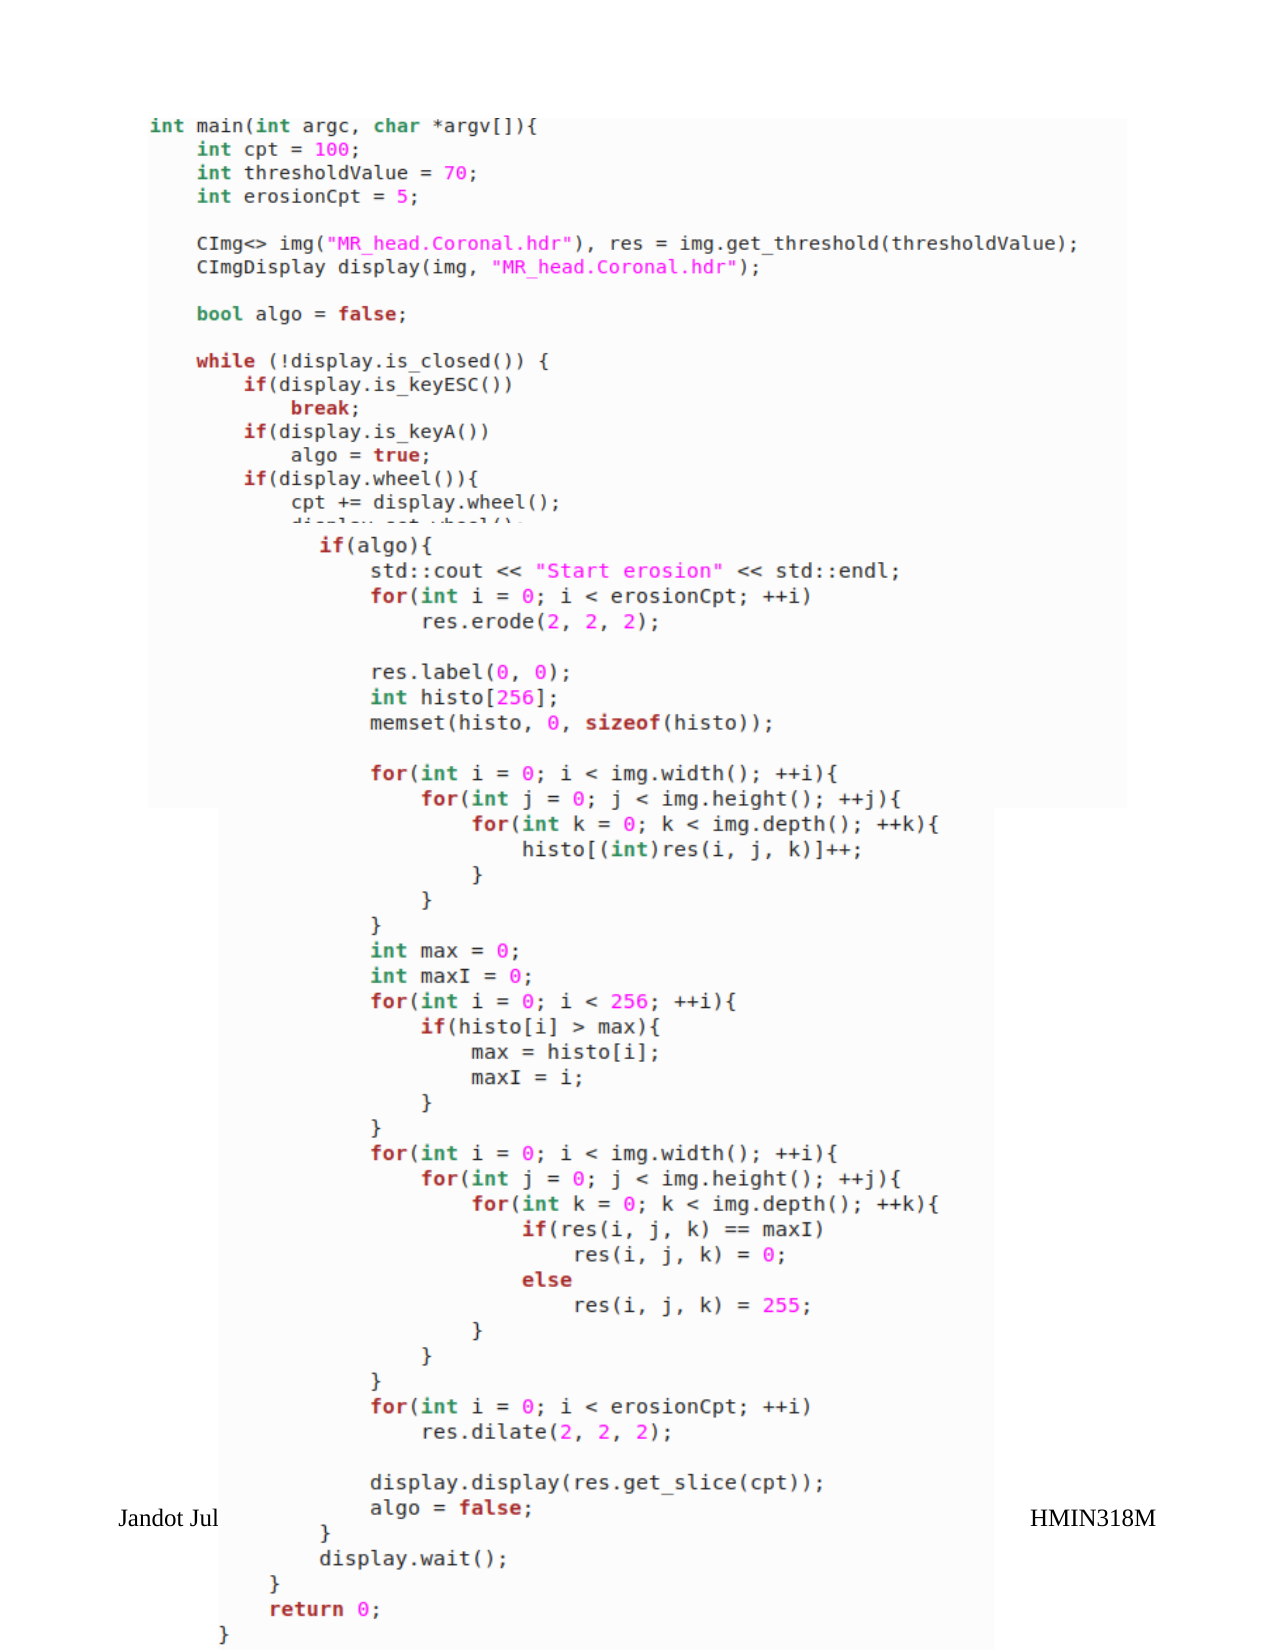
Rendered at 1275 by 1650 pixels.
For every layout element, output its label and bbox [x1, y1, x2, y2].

picture [147, 118, 1128, 1650]
